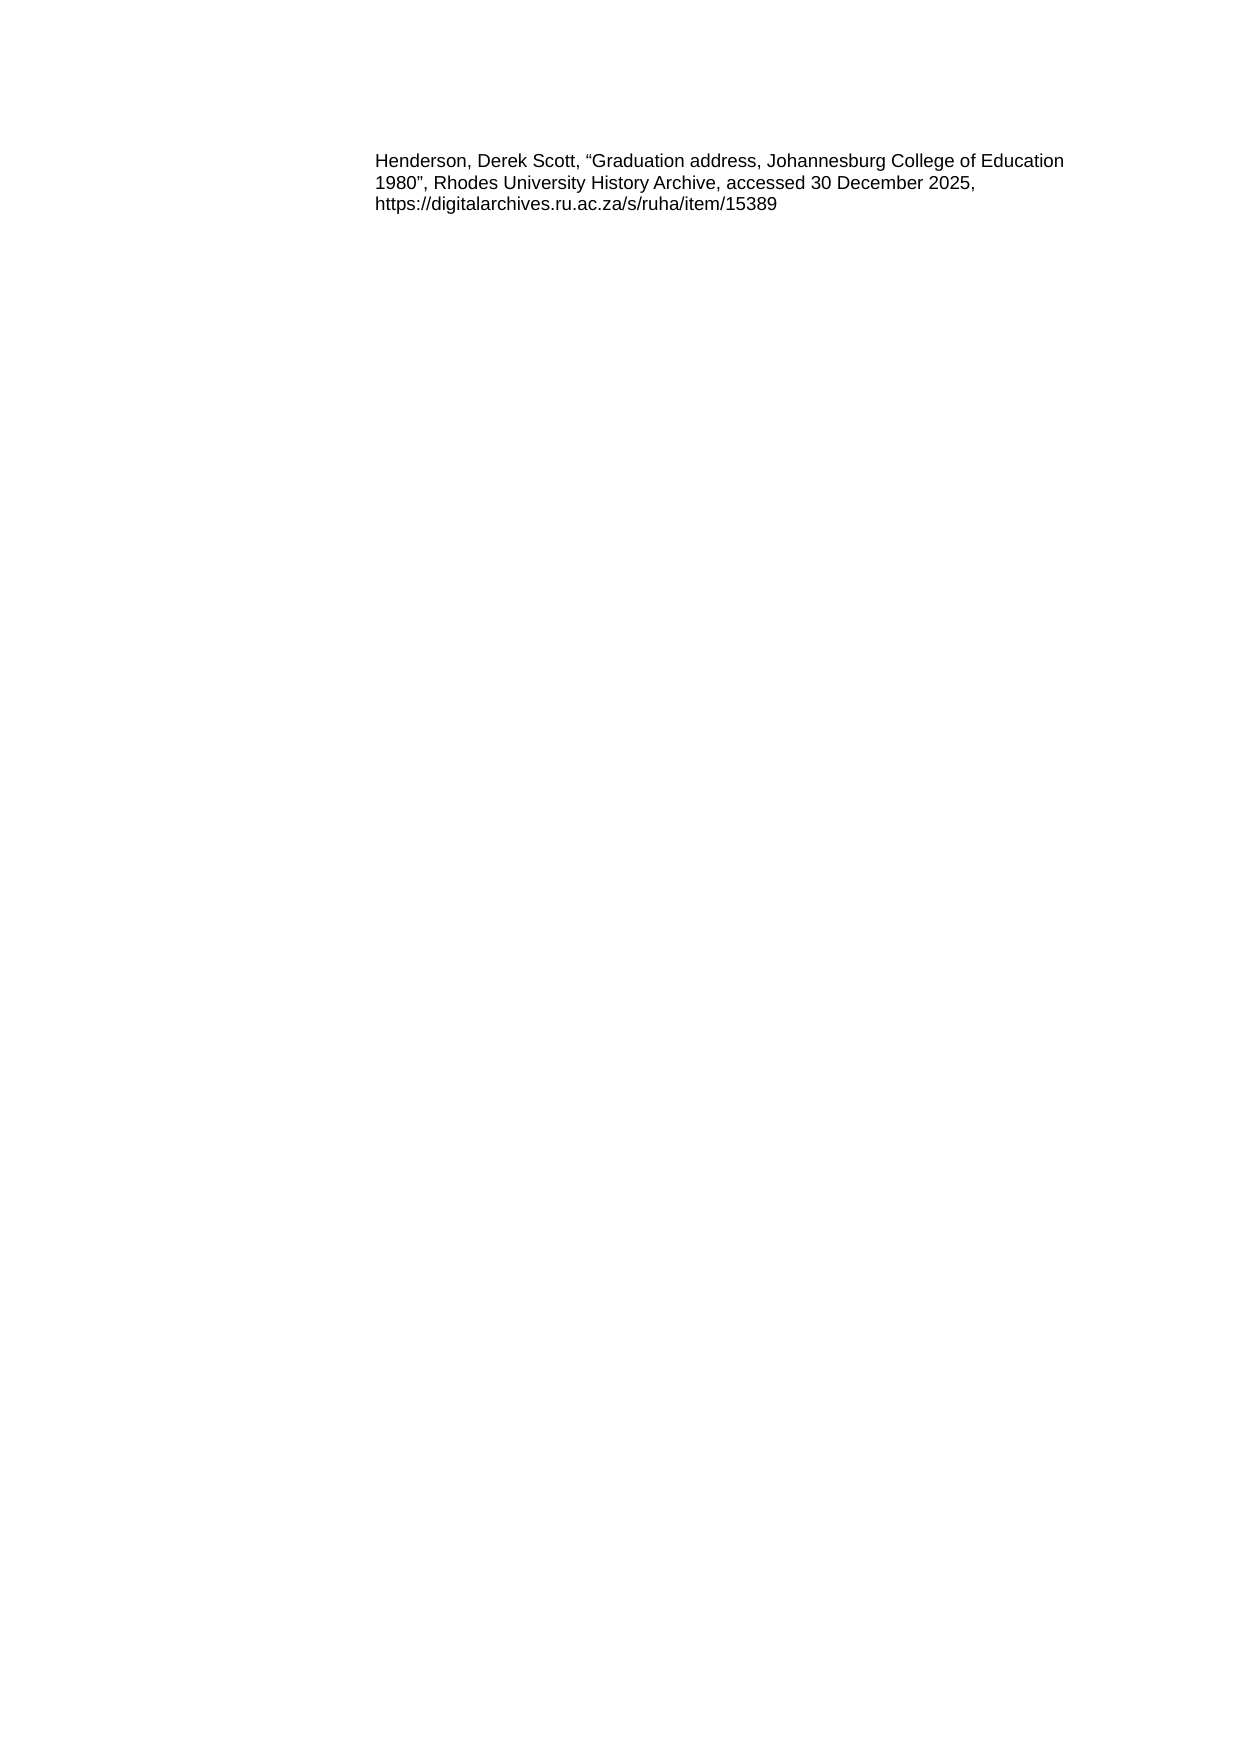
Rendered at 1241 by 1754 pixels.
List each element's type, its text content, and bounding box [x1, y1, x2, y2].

text Henderson, Derek Scott, “Graduation address, Johannesburg College of Education 1980”, Rhodes University History Archive, accessed 30 December 2025, https://digitalarchives.ru.ac.za/s/ruha/item/15389 [375, 150, 1090, 215]
